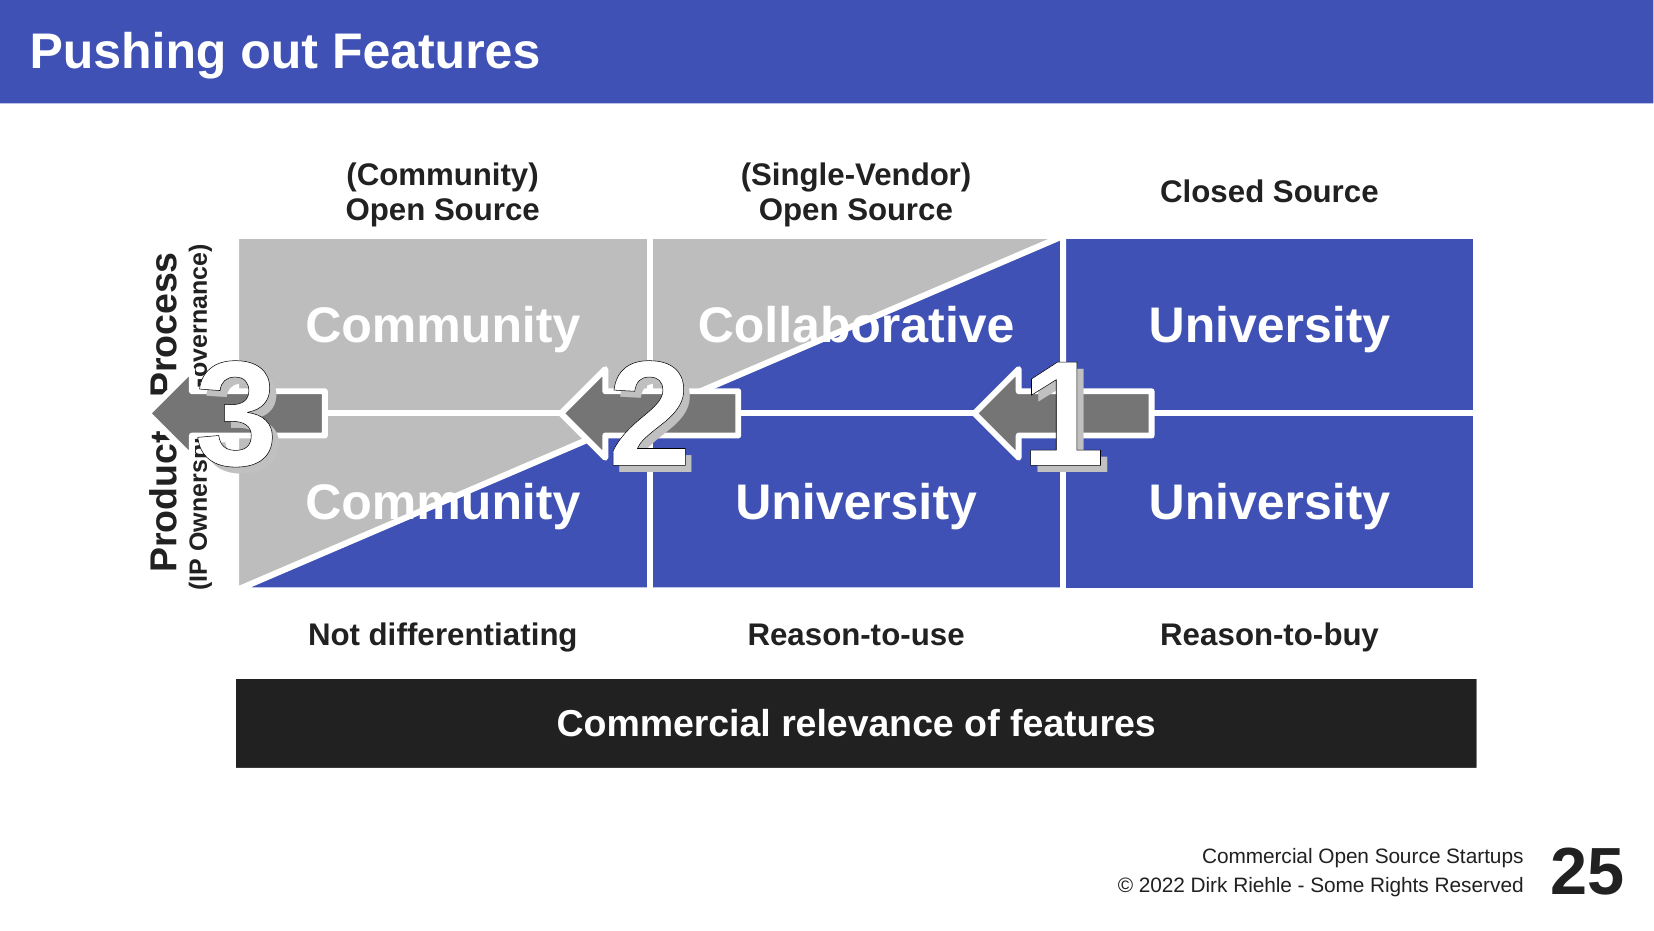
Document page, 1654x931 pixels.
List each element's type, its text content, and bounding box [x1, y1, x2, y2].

text_box Process (Governance) [118, 206, 237, 295]
text_box University [1064, 237, 1477, 413]
text_box University [1063, 413, 1477, 590]
title Pushing out Features [0, 0, 1654, 104]
text_box Collaborative [649, 237, 1063, 413]
text_box Reason-to-buy [1062, 590, 1477, 679]
text_box Closed Source [1062, 147, 1477, 237]
text_box 3 [118, 295, 355, 532]
text_box Community [237, 413, 649, 590]
text_box Community [237, 237, 649, 413]
text_box Reason-to-use [649, 590, 1062, 679]
text_box University [649, 413, 1063, 590]
text_box (Community) Open Source [236, 147, 649, 237]
text_box Not differentiating [236, 590, 649, 679]
text_box (Single-Vendor) Open Source [649, 147, 1062, 237]
text_box Commercial relevance of features [236, 679, 1477, 768]
text_box Product (IP Ownership) [118, 532, 237, 621]
text_box 2 [531, 295, 768, 532]
text_box 1 [944, 295, 1182, 532]
